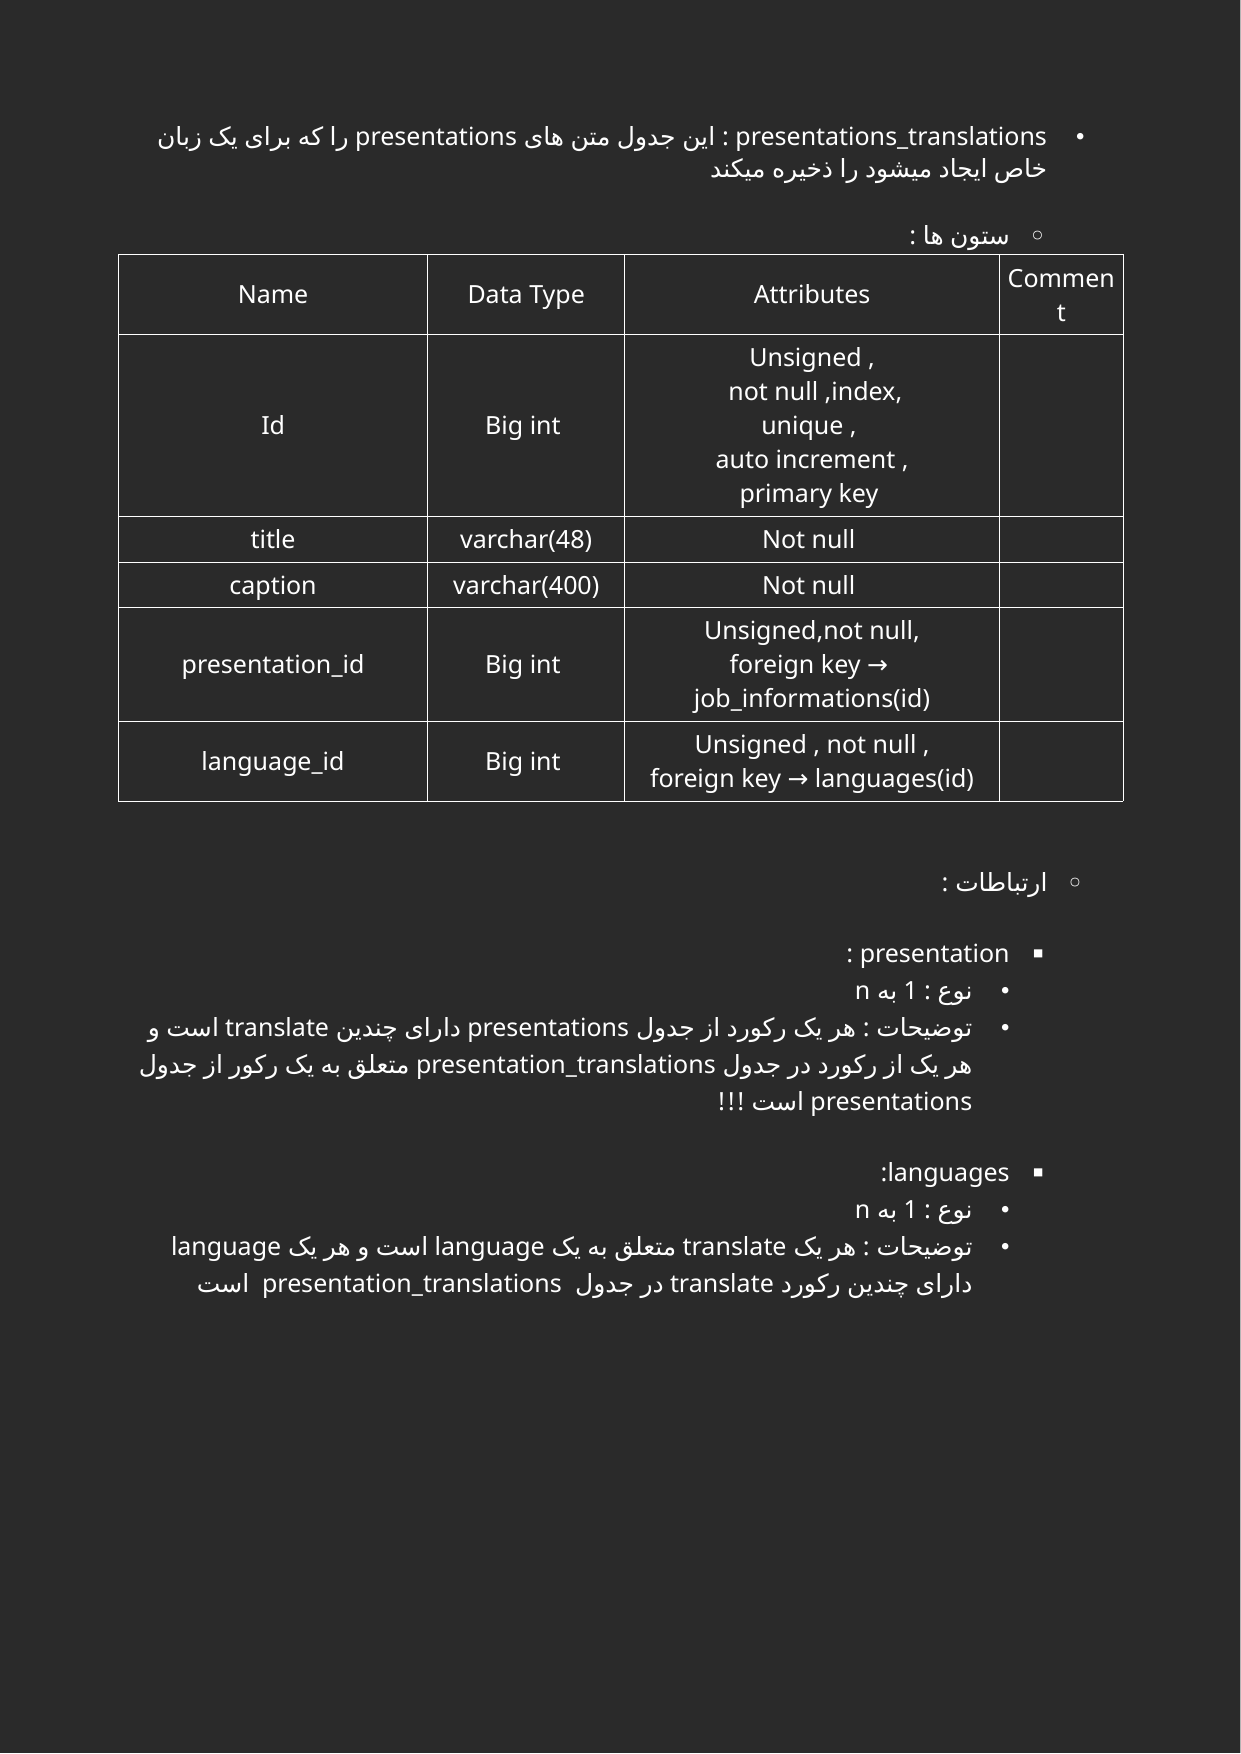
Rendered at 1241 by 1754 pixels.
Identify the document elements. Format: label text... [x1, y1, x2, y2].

list presentation : [118, 936, 1047, 972]
table_cell Unsigned , not null , foreign key → languages(id) [625, 722, 999, 801]
table_cell presentation_id [119, 608, 427, 721]
list توضیحات : هر یک رکورد از جدول presentations دارای چندین translate است و هر یک از رکورد در جدول presentation_translations متعلق به یک رکور از جدول presentations است !!! [118, 1009, 1010, 1120]
list ستون ها :‌ [118, 222, 1047, 254]
table_header Attributes [625, 255, 999, 334]
table_cell Big int [428, 608, 624, 721]
table_cell varchar(48) [428, 517, 624, 562]
list ارتباطات :‌ [118, 869, 1085, 901]
list presentations_translations : این جدول متن های presentations را که برای یک زبان خاص ایجاد میشود را ذخیره میکند [118, 118, 1085, 188]
table_cell title [119, 517, 427, 562]
table_cell language_id [119, 722, 427, 801]
table_cell Not null [625, 563, 999, 607]
list languages: [118, 1154, 1047, 1191]
table_cell Big int [428, 722, 624, 801]
table_cell [1000, 335, 1123, 516]
table_cell [1000, 608, 1123, 721]
table_cell caption [119, 563, 427, 607]
table_header Data Type [428, 255, 624, 334]
table_cell [1000, 517, 1123, 562]
table_cell Id [119, 335, 427, 516]
table_cell [1000, 563, 1123, 607]
table_cell Not null [625, 517, 999, 562]
table_header Name [119, 255, 427, 334]
list توضیحات : هر یک translate متعلق به یک language است و هر یک language دارای چندین رکورد translate در جدول presentation_translations است [118, 1228, 1010, 1302]
list نوع : 1 به n [118, 972, 1010, 1009]
table_header Comment [1000, 255, 1123, 334]
list نوع : 1 به n [118, 1191, 1010, 1228]
table_cell varchar(400) [428, 563, 624, 607]
table_cell Big int [428, 335, 624, 516]
table_cell [1000, 722, 1123, 801]
table_cell Unsigned , not null ,index, unique , auto increment , primary key [625, 335, 999, 516]
table_cell Unsigned,not null, foreign key → job_informations(id) [625, 608, 999, 721]
